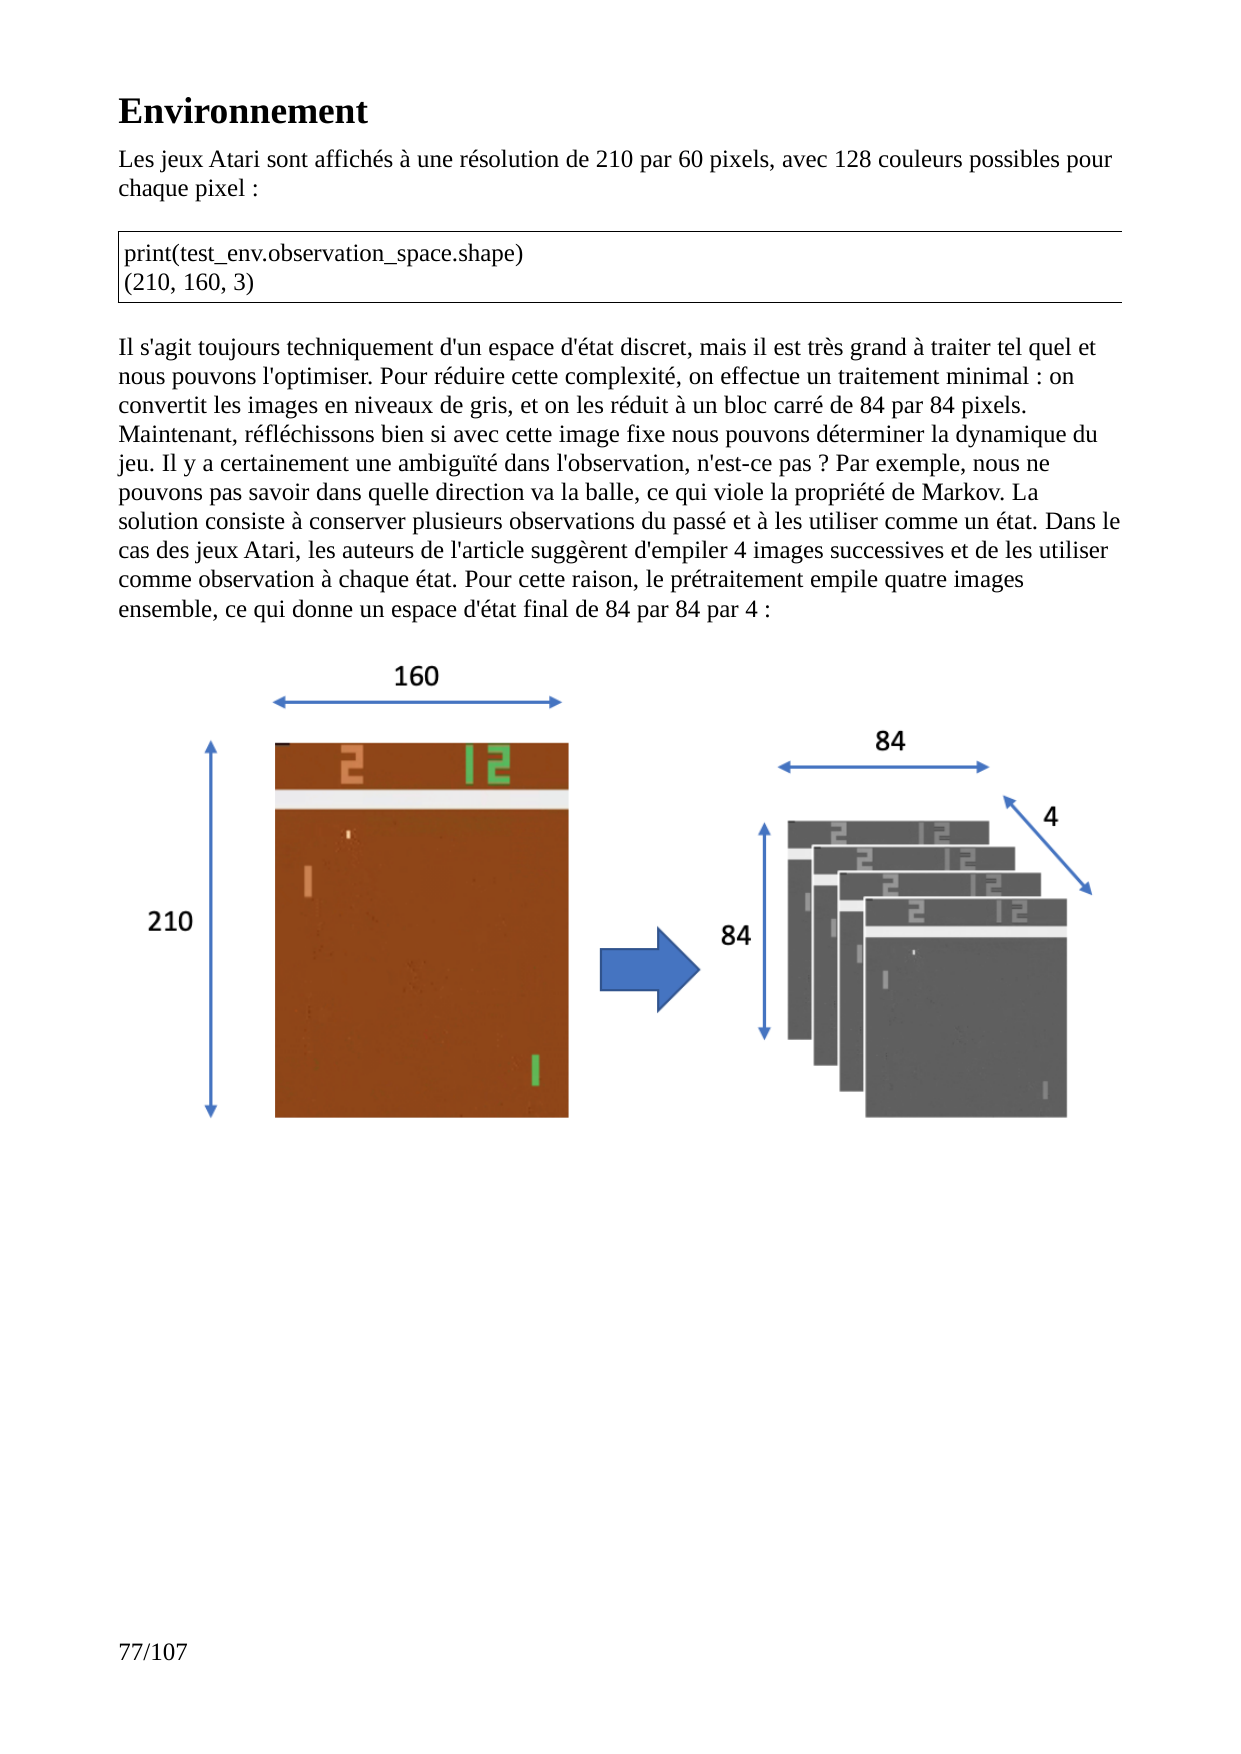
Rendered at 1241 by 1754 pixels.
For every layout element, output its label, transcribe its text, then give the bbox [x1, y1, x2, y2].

text Les jeux Atari sont affichés à une résolution de 210 par 60 pixels, avec 128 couleurs possibles pour chaque pixel : [118, 144, 1122, 202]
picture [124, 651, 1119, 1162]
subtitle Environnement [118, 88, 1122, 131]
text Il s'agit toujours techniquement d'un espace d'état discret, mais il est très grand à traiter tel quel et nous pouvons l'optimiser. Pour réduire cette complexité, on effectue un traitement minimal : on convertit les images en niveaux de gris, et on les réduit à un bloc carré de 84 par 84 pixels. Maintenant, réfléchissons bien si avec cette image fixe nous pouvons déterminer la dynamique du jeu. Il y a certainement une ambiguïté dans l'observation, n'est-ce pas ? Par exemple, nous ne pouvons pas savoir dans quelle direction va la balle, ce qui viole la propriété de Markov. La solution consiste à conserver plusieurs observations du passé et à les utiliser comme un état. Dans le cas des jeux Atari, les auteurs de l'article suggèrent d'empiler 4 images successives et de les utiliser comme observation à chaque état. Pour cette raison, le prétraitement empile quatre images ensemble, ce qui donne un espace d'état final de 84 par 84 par 4 : [118, 332, 1122, 622]
table_header print(test_env.observation_space.shape) (210, 160, 3) [119, 232, 1122, 302]
